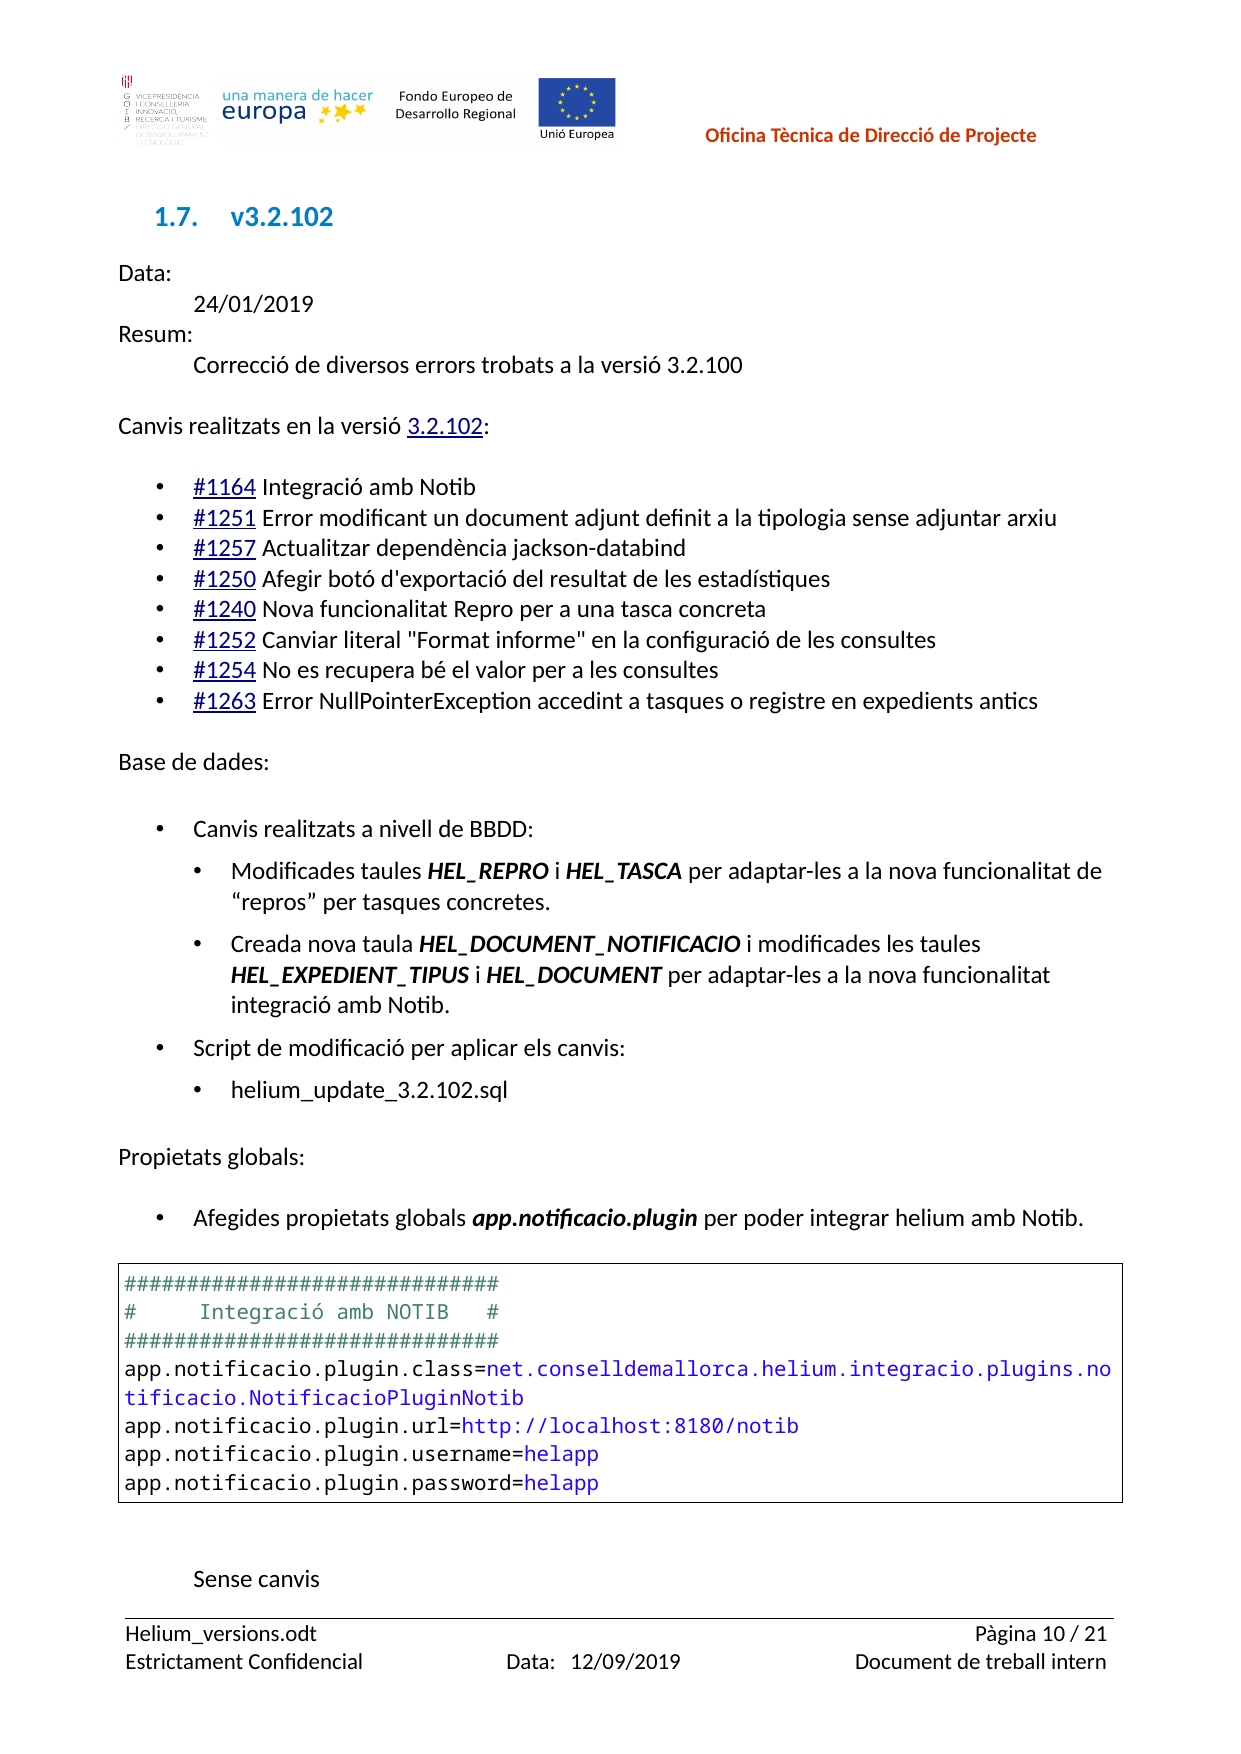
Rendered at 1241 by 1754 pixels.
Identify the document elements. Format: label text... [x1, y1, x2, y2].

list #1263 Error NullPointerException accedint a tasques o registre en expedients antics [156, 685, 1122, 715]
text Resum: [118, 319, 1122, 349]
list #1252 Canviar literal "Format informe" en la configuració de les consultes [156, 624, 1122, 654]
list Script de modificació per aplicar els canvis: [156, 1032, 1122, 1062]
list Canvis realitzats a nivell de BBDD: [156, 813, 1122, 843]
list #1250 Afegir botó d'exportació del resultat de les estadístiques [156, 563, 1122, 593]
picture [219, 73, 621, 147]
table_header ############################## # Integració amb NOTIB # ############################## app.notificacio.plugin.class=net.conselldemallorca.helium.integracio.plugins.notificacio.NotificacioPluginNotib app.notificacio.plugin.url=http://localhost:8180/notib app.notificacio.plugin.username=helapp app.notificacio.plugin.password=helapp [119, 1264, 1122, 1502]
list #1240 Nova funcionalitat Repro per a una tasca concreta [156, 593, 1122, 624]
text 24/01/2019 [118, 288, 1122, 319]
subtitle v3.2.102 [153, 198, 1122, 234]
list #1254 No es recupera bé el valor per a les consultes [156, 654, 1122, 685]
list Afegides propietats globals app.notificacio.plugin per poder integrar helium amb Notib. [156, 1202, 1122, 1233]
picture [118, 73, 213, 147]
text Base de dades: [118, 746, 1122, 776]
text Sense canvis [118, 1563, 1122, 1594]
list Modificades taules HEL_REPRO i HEL_TASCA per adaptar-les a la nova funcionalitat de “repros” per tasques concretes. [193, 855, 1122, 916]
text Canvis realitzats en la versió 3.2.102: [118, 410, 1122, 441]
list #1164 Integració amb Notib [156, 471, 1122, 502]
text Data: [118, 258, 1122, 288]
list #1257 Actualitzar dependència jackson-databind [156, 532, 1122, 563]
list helium_update_3.2.102.sql [193, 1074, 1122, 1104]
list #1251 Error modificant un document adjunt definit a la tipologia sense adjuntar arxiu [156, 502, 1122, 532]
text Correcció de diversos errors trobats a la versió 3.2.100 [118, 349, 1122, 380]
list Creada nova taula HEL_DOCUMENT_NOTIFICACIO i modificades les taules HEL_EXPEDIENT_TIPUS i HEL_DOCUMENT per adaptar-les a la nova funcionalitat integració amb Notib. [193, 928, 1122, 1020]
text Propietats globals: [118, 1141, 1122, 1172]
